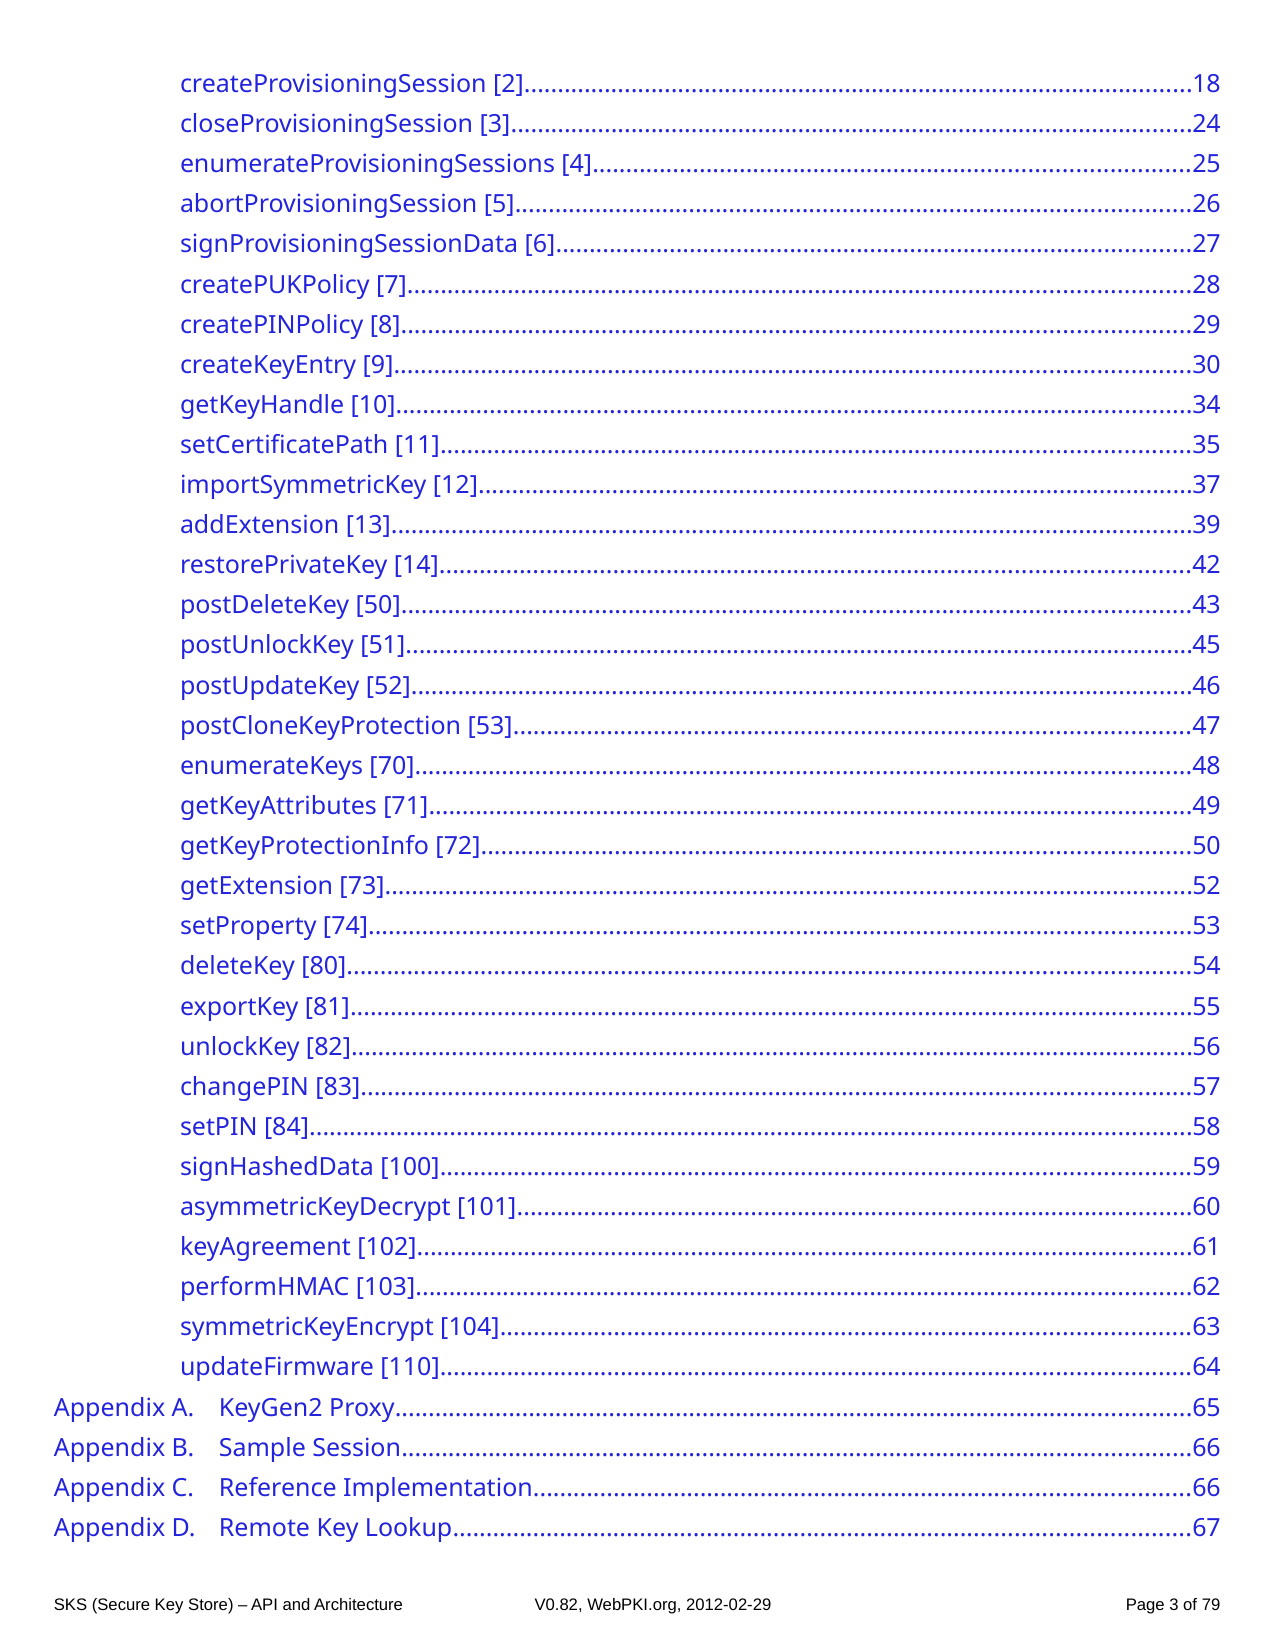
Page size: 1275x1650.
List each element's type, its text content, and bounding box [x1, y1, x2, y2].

text getKeyProtectionInfo [72] 50 [180, 828, 1221, 862]
text performHMAC [103] 62 [180, 1269, 1221, 1303]
text enumerateProvisioningSessions [4] 25 [180, 146, 1221, 180]
text setCertificatePath [11] 35 [180, 427, 1221, 461]
text setProperty [74] 53 [180, 908, 1221, 942]
text signProvisioningSessionData [6] 27 [180, 226, 1221, 260]
text postDeleteKey [50] 43 [180, 587, 1221, 621]
text symmetricKeyEncrypt [104] 63 [180, 1309, 1221, 1343]
text postUpdateKey [52] 46 [180, 667, 1221, 701]
text asymmetricKeyDecrypt [101] 60 [180, 1189, 1221, 1223]
text importSymmetricKey [12] 37 [180, 467, 1221, 501]
text createPINPolicy [8] 29 [180, 306, 1221, 340]
text unlockKey [82] 56 [180, 1028, 1221, 1062]
text Appendix C. Reference Implementation 66 [54, 1469, 1221, 1503]
text setPIN [84] 58 [180, 1108, 1221, 1142]
text postCloneKeyProtection [53] 47 [180, 707, 1221, 741]
text restorePrivateKey [14] 42 [180, 547, 1221, 581]
text addExtension [13] 39 [180, 507, 1221, 541]
text Appendix A. KeyGen2 Proxy 65 [54, 1389, 1221, 1423]
text signHashedData [100] 59 [180, 1148, 1221, 1183]
text enumerateKeys [70] 48 [180, 747, 1221, 782]
text createProvisioningSession [2] 18 [180, 66, 1221, 100]
text keyAgreement [102] 61 [180, 1229, 1221, 1263]
text changePIN [83] 57 [180, 1068, 1221, 1102]
text postUnlockKey [51] 45 [180, 627, 1221, 661]
text getKeyHandle [10] 34 [180, 387, 1221, 421]
text getKeyAttributes [71] 49 [180, 788, 1221, 822]
text Appendix B. Sample Session 66 [54, 1429, 1221, 1463]
text createKeyEntry [9] 30 [180, 346, 1221, 381]
text updateFirmware [110] 64 [180, 1349, 1221, 1383]
text Appendix D. Remote Key Lookup 67 [54, 1509, 1221, 1543]
text abortProvisioningSession [5] 26 [180, 186, 1221, 220]
text getExtension [73] 52 [180, 868, 1221, 902]
text closeProvisioningSession [3] 24 [180, 106, 1221, 140]
text deleteKey [80] 54 [180, 948, 1221, 982]
text createPUKPolicy [7] 28 [180, 266, 1221, 300]
text exportKey [81] 55 [180, 988, 1221, 1022]
